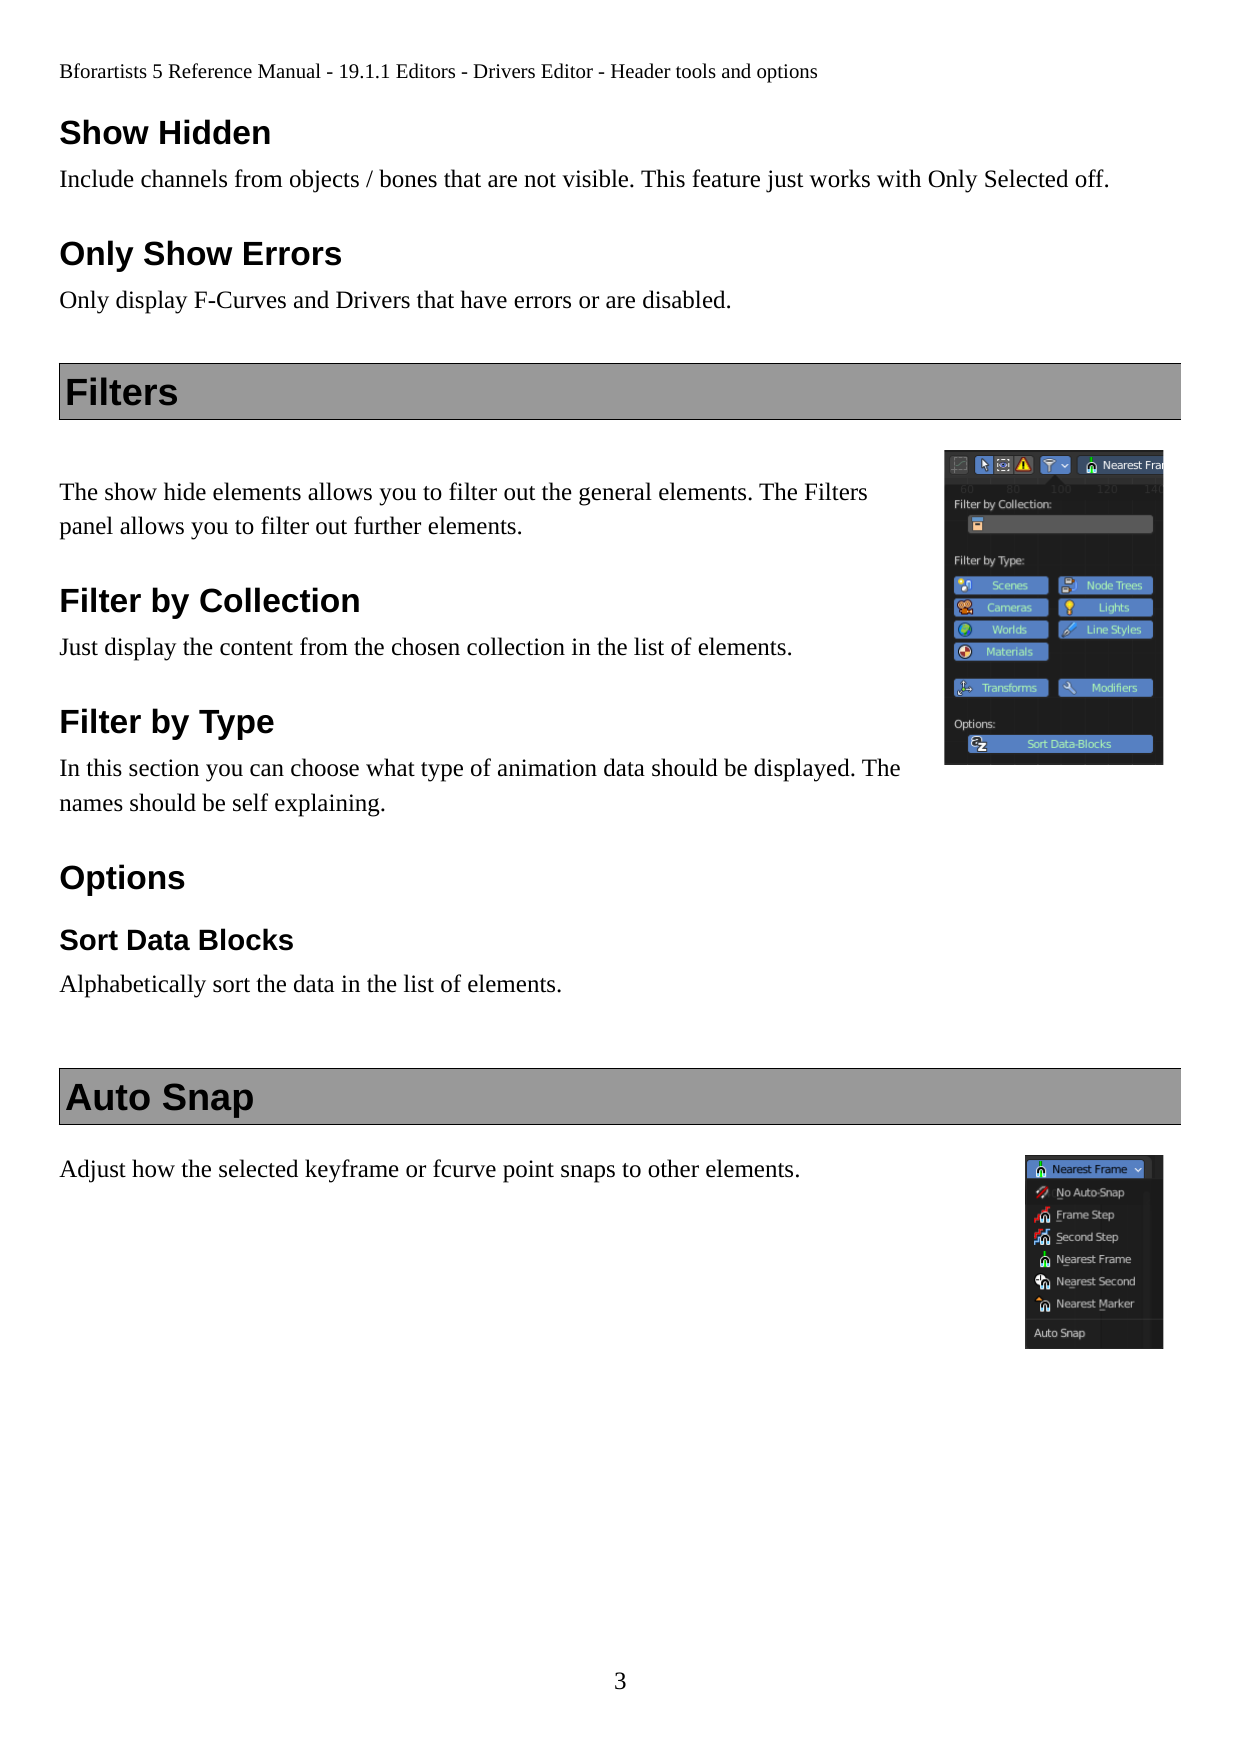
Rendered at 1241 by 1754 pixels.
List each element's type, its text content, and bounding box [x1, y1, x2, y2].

table_header Auto Snap [60, 1069, 1181, 1124]
text Adjust how the selected keyframe or fcurve point snaps to other elements. [59, 1154, 1181, 1182]
subtitle [1164, 702, 1181, 741]
picture [944, 450, 1164, 765]
text Just display the content from the chosen collection in the list of elements. [59, 632, 944, 661]
text Include channels from objects / bones that are not visible. This feature just works with Only Selected off. [59, 164, 1181, 192]
subtitle Show Hidden [59, 113, 1181, 151]
subtitle Options [59, 858, 1181, 896]
subtitle Sort Data Blocks [59, 923, 1181, 957]
table_header Filters [60, 364, 1181, 419]
text Alphabetically sort the data in the list of elements. [59, 969, 1181, 998]
text In this section you can choose what type of animation data should be displayed. The names should be self explaining. [59, 753, 1181, 816]
subtitle [1164, 581, 1181, 620]
subtitle Filter by Collection [59, 581, 944, 620]
picture [1025, 1155, 1164, 1349]
subtitle Filter by Type [59, 702, 944, 741]
text Only display F-Curves and Drivers that have errors or are disabled. [59, 285, 1181, 313]
text The show hide elements allows you to filter out the general elements. The Filters panel allows you to filter out further elements. [59, 477, 944, 540]
subtitle Only Show Errors [59, 234, 1181, 272]
